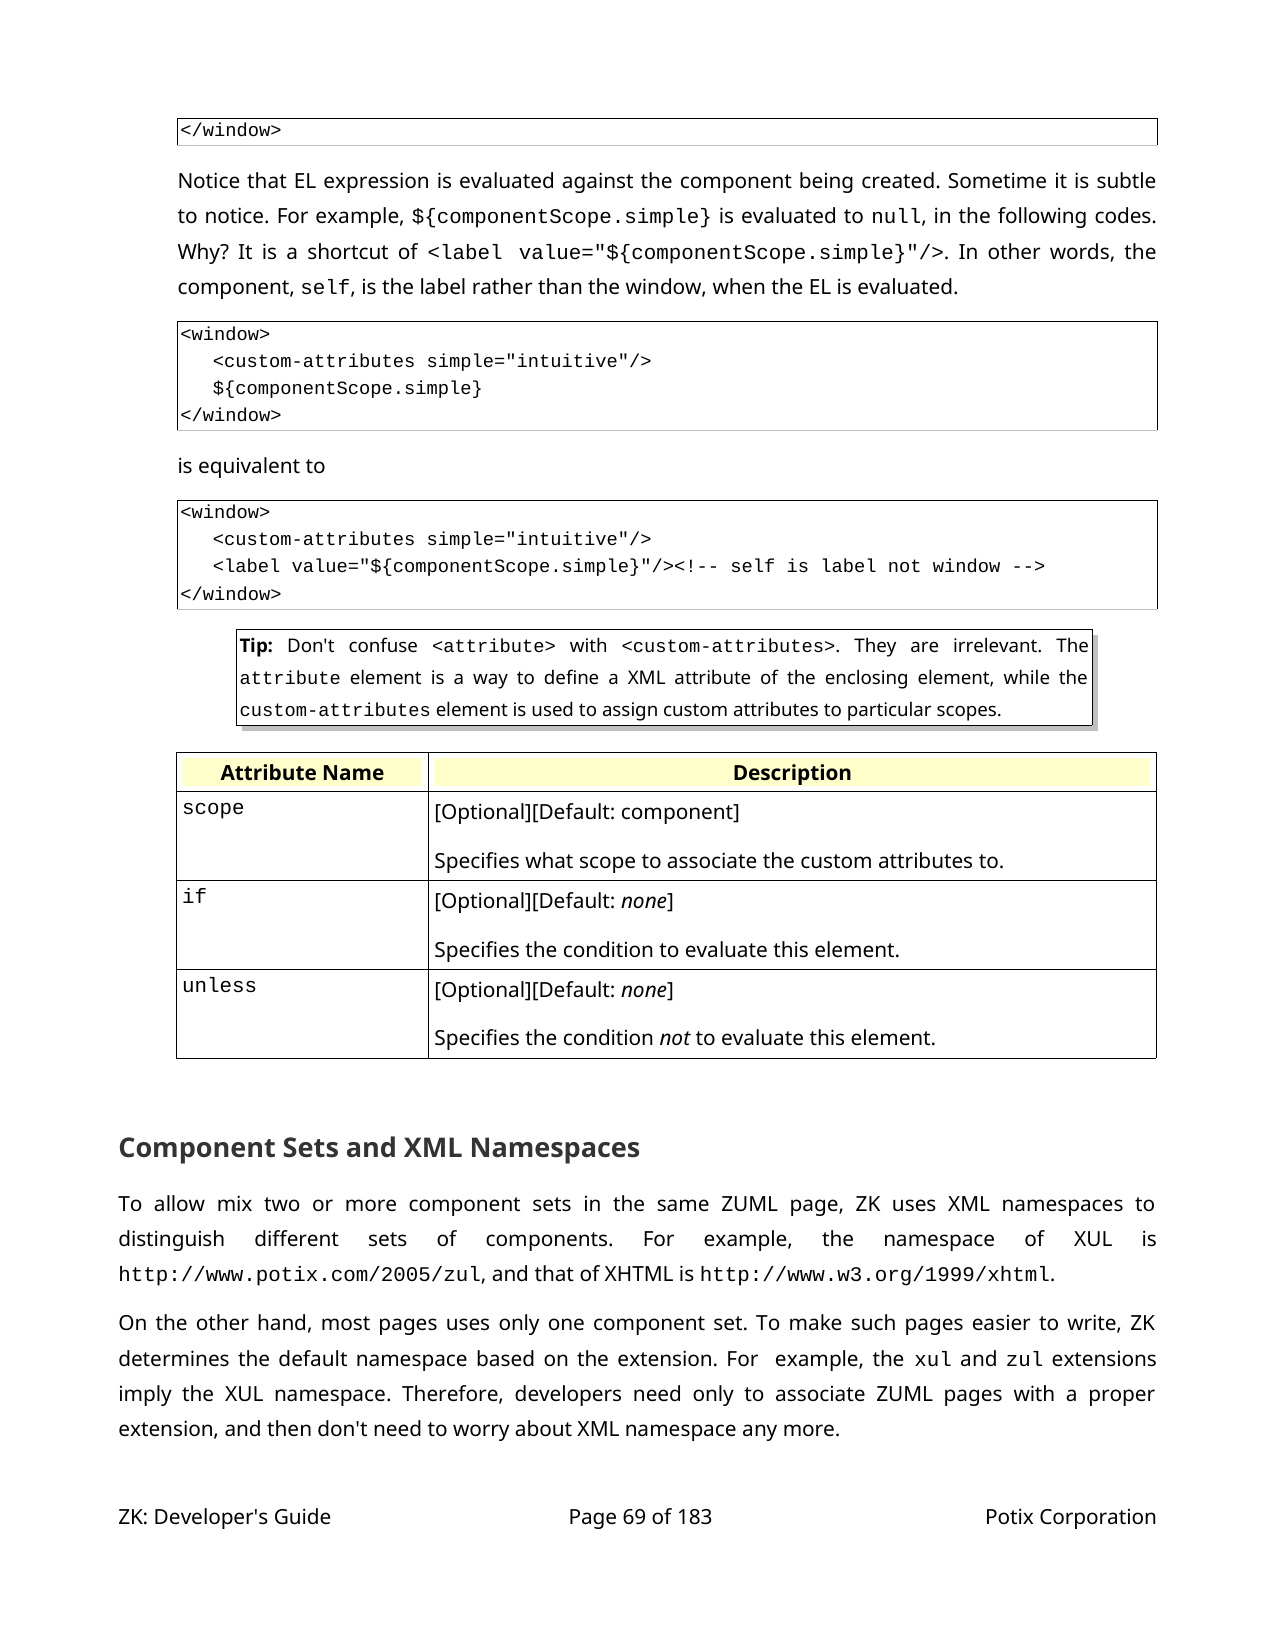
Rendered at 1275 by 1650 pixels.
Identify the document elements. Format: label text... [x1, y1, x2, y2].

text </window> [178, 581, 1157, 609]
text <custom-attributes simple="intuitive"/> [178, 527, 1157, 551]
table_cell scope [177, 792, 428, 880]
table_cell [Optional][Default: none] Specifies the condition to evaluate this element. [429, 881, 1156, 969]
text <custom-attributes simple="intuitive"/> [178, 349, 1157, 373]
text Notice that EL expression is evaluated against the component being created. Sometime it is subtle to notice. For example, ${componentScope.simple} is evaluated to null, in the following codes. Why? It is a shortcut of <label value="${componentScope.simple}"/>. In other words, the component, self, is the label rather than the window, when the EL is evaluated. [177, 166, 1157, 301]
table_cell unless [177, 970, 428, 1058]
table_cell if [177, 881, 428, 969]
text Tip: Don't confuse <attribute> with <custom-attributes>. They are irrelevant. The attribute element is a way to define a XML attribute of the enclosing element, while the custom-attributes element is used to assign custom attributes to particular scopes. [237, 630, 1092, 725]
text ${componentScope.simple} [178, 376, 1157, 400]
text <window> [178, 501, 1157, 524]
table_header Attribute Name [177, 753, 428, 791]
text To allow mix two or more component sets in the same ZUML page, ZK uses XML namespaces to distinguish different sets of components. For example, the namespace of XUL is http://www.potix.com/2005/zul, and that of XHTML is http://www.w3.org/1999/xhtml. [118, 1189, 1157, 1288]
text is equivalent to [177, 451, 1157, 479]
text <label value="${componentScope.simple}"/><!-- self is label not window --> [178, 554, 1157, 578]
table_header Description [429, 753, 1156, 791]
subtitle Component Sets and XML Namespaces [118, 1128, 1157, 1165]
text On the other hand, most pages uses only one component set. To make such pages easier to write, ZK determines the default namespace based on the extension. For example, the xul and zul extensions imply the XUL namespace. Therefore, developers need only to associate ZUML pages with a proper extension, and then don't need to worry about XML namespace any more. [118, 1308, 1157, 1443]
table_cell [Optional][Default: none] Specifies the condition not to evaluate this element. [429, 970, 1156, 1058]
text </window> [178, 403, 1157, 430]
table_cell [Optional][Default: component] Specifies what scope to associate the custom attributes to. [429, 792, 1156, 880]
text <window> [178, 322, 1157, 346]
text </window> [178, 119, 1157, 145]
